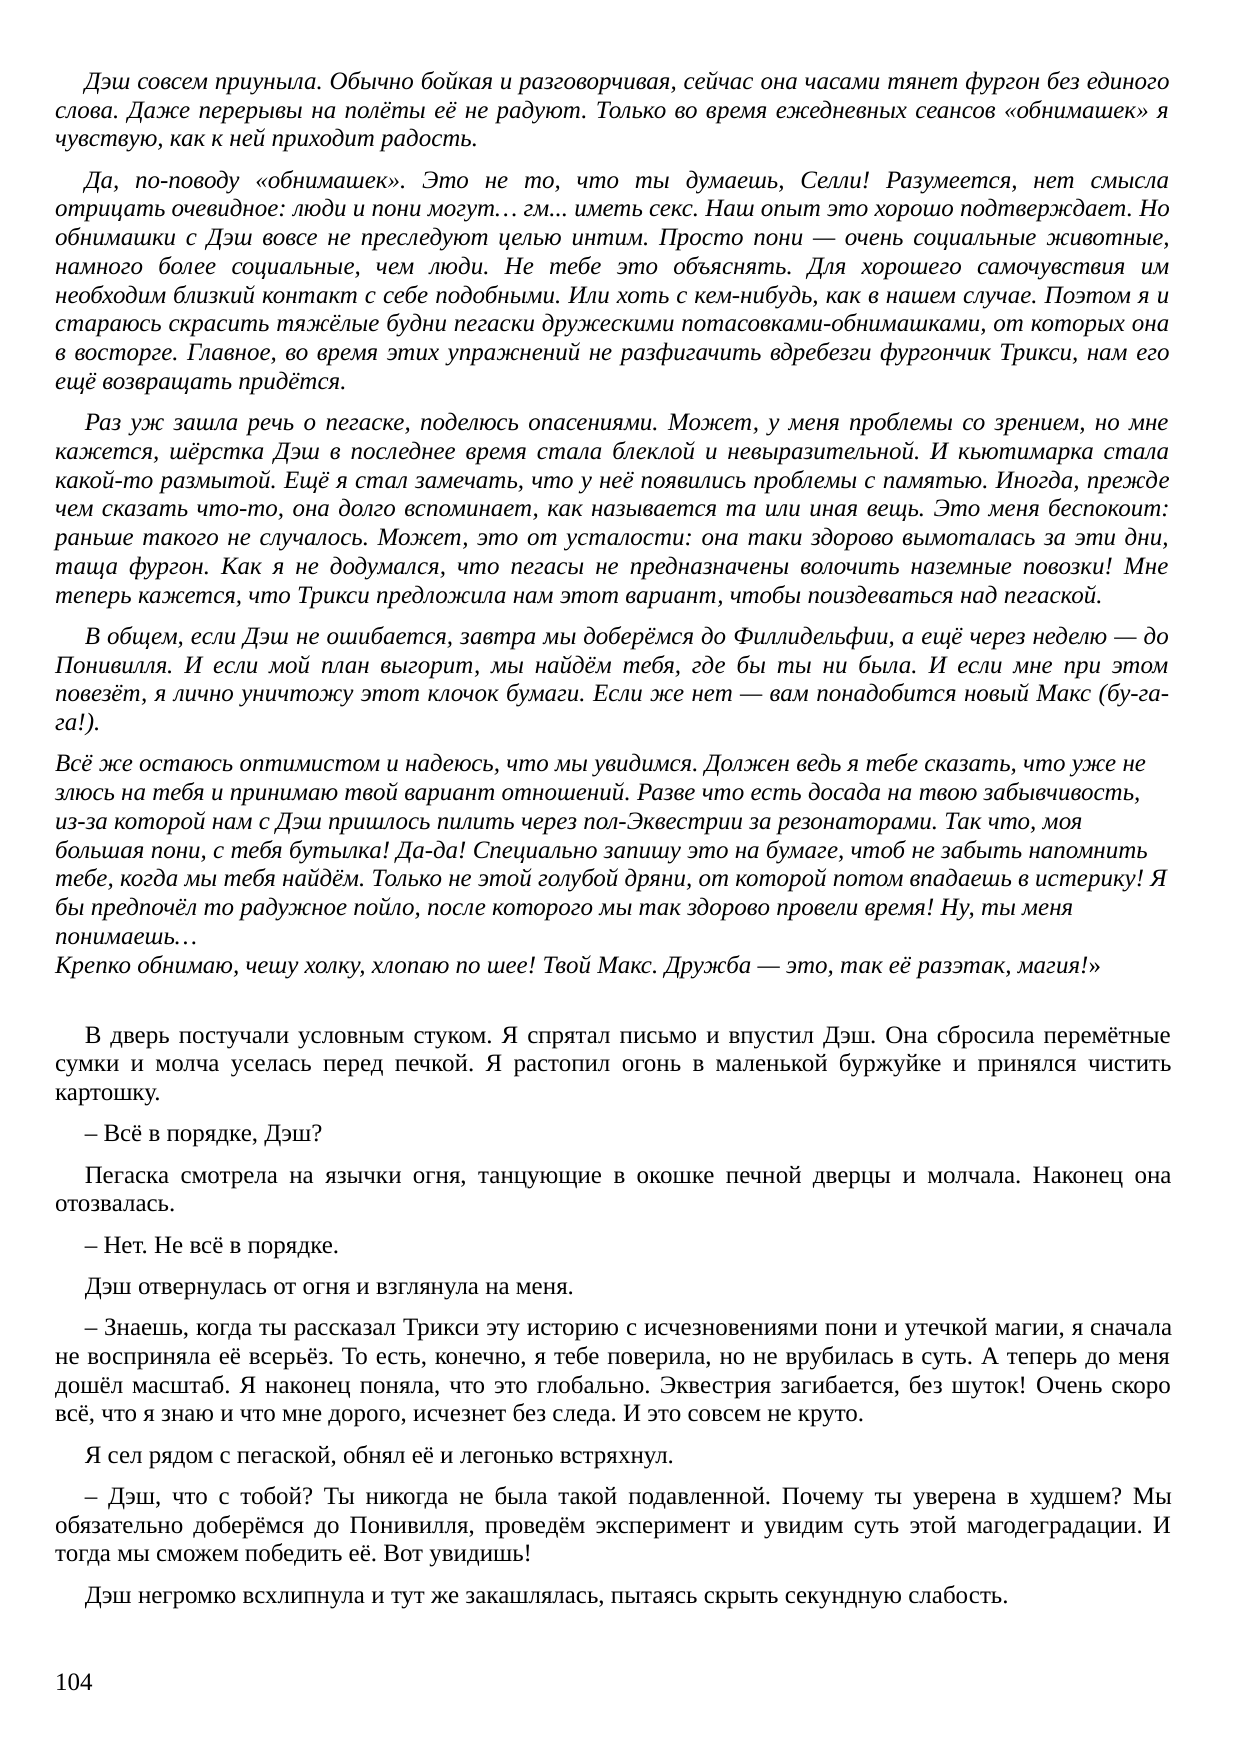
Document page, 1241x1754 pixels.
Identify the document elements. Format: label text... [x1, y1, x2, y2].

text Раз уж зашла речь о пегаске, поделюсь опасениями. Может, у меня проблемы со зрением, но мне кажется, шёрстка Дэш в последнее время стала блеклой и невыразительной. И кьютимарка стала какой-то размытой. Ещё я стал замечать, что у неё появились проблемы с памятью. Иногда, прежде чем сказать что-то, она долго вспоминает, как называется та или иная вещь. Это меня беспокоит: раньше такого не случалось. Может, это от усталости: она таки здорово вымоталась за эти дни, таща фургон. Как я не додумался, что пегасы не предназначены волочить наземные повозки! Мне теперь кажется, что Трикси предложила нам этот вариант, чтобы поиздеваться над пегаской. [55, 407, 1173, 608]
text Крепко обнимаю, чешу холку, хлопаю по шее! Твой Макс. Дружба — это, так её разэтак, магия!» [55, 950, 1173, 978]
text – Всё в порядке, Дэш? [55, 1118, 1173, 1147]
text – Дэш, что с тобой? Ты никогда не была такой подавленной. Почему ты уверена в худшем? Мы обязательно доберёмся до Понивилля, проведём эксперимент и увидим суть этой магодеградации. И тогда мы сможем победить её. Вот увидишь! [55, 1481, 1173, 1567]
text В общем, если Дэш не ошибается, завтра мы доберёмся до Филлидельфии, а ещё через неделю — до Понивилля. И если мой план выгорит, мы найдём тебя, где бы ты ни была. И если мне при этом повезёт, я лично уничтожу этот клочок бумаги. Если же нет — вам понадобится новый Макс (бу-га-га!). [55, 621, 1173, 736]
text Дэш негромко всхлипнула и тут же закашлялась, пытаясь скрыть секундную слабость. [55, 1580, 1173, 1608]
text В дверь постучали условным стуком. Я спрятал письмо и впустил Дэш. Она сбросила перемётные сумки и молча уселась перед печкой. Я растопил огонь в маленькой буржуйке и принялся чистить картошку. [55, 1020, 1173, 1106]
text – Знаешь, когда ты рассказал Трикси эту историю с исчезновениями пони и утечкой магии, я сначала не восприняла её всерьёз. То есть, конечно, я тебе поверила, но не врубилась в суть. А теперь до меня дошёл масштаб. Я наконец поняла, что это глобально. Эквестрия загибается, без шуток! Очень скоро всё, что я знаю и что мне дорого, исчезнет без следа. И это совсем не круто. [55, 1312, 1173, 1427]
text – Нет. Не всё в порядке. [55, 1230, 1173, 1258]
text Я сел рядом с пегаской, обнял её и легонько встряхнул. [55, 1440, 1173, 1468]
text Всё же остаюсь оптимистом и надеюсь, что мы увидимся. Должен ведь я тебе сказать, что уже не злюсь на тебя и принимаю твой вариант отношений. Разве что есть досада на твою забывчивость, из-за которой нам с Дэш пришлось пилить через пол-Эквестрии за резонаторами. Так что, моя большая пони, с тебя бутылка! Да-да! Специально запишу это на бумаге, чтоб не забыть напомнить тебе, когда мы тебя найдём. Только не этой голубой дряни, от которой потом впадаешь в истерику! Я бы предпочёл то радужное пойло, после которого мы так здорово провели время! Ну, ты меня понимаешь… [55, 748, 1173, 950]
text Дэш совсем приуныла. Обычно бойкая и разговорчивая, сейчас она часами тянет фургон без единого слова. Даже перерывы на полёты её не радуют. Только во время ежедневных сеансов «обнимашек» я чувствую, как к ней приходит радость. [55, 66, 1173, 152]
text Дэш отвернулась от огня и взглянула на меня. [55, 1271, 1173, 1300]
text Пегаска смотрела на язычки огня, танцующие в окошке печной дверцы и молчала. Наконец она отозвалась. [55, 1160, 1173, 1217]
text Да, по-поводу «обнимашек». Это не то, что ты думаешь, Селли! Разумеется, нет смысла отрицать очевидное: люди и пони могут… гм... иметь секс. Наш опыт это хорошо подтверждает. Но обнимашки с Дэш вовсе не преследуют целью интим. Просто пони — очень социальные животные, намного более социальные, чем люди. Не тебе это объяснять. Для хорошего самочувствия им необходим близкий контакт с себе подобными. Или хоть с кем-нибудь, как в нашем случае. Поэтом я и стараюсь скрасить тяжёлые будни пегаски дружескими потасовками-обнимашками, от которых она в восторге. Главное, во время этих упражнений не разфигачить вдребезги фургончик Трикси, нам его ещё возвращать придётся. [55, 165, 1173, 395]
